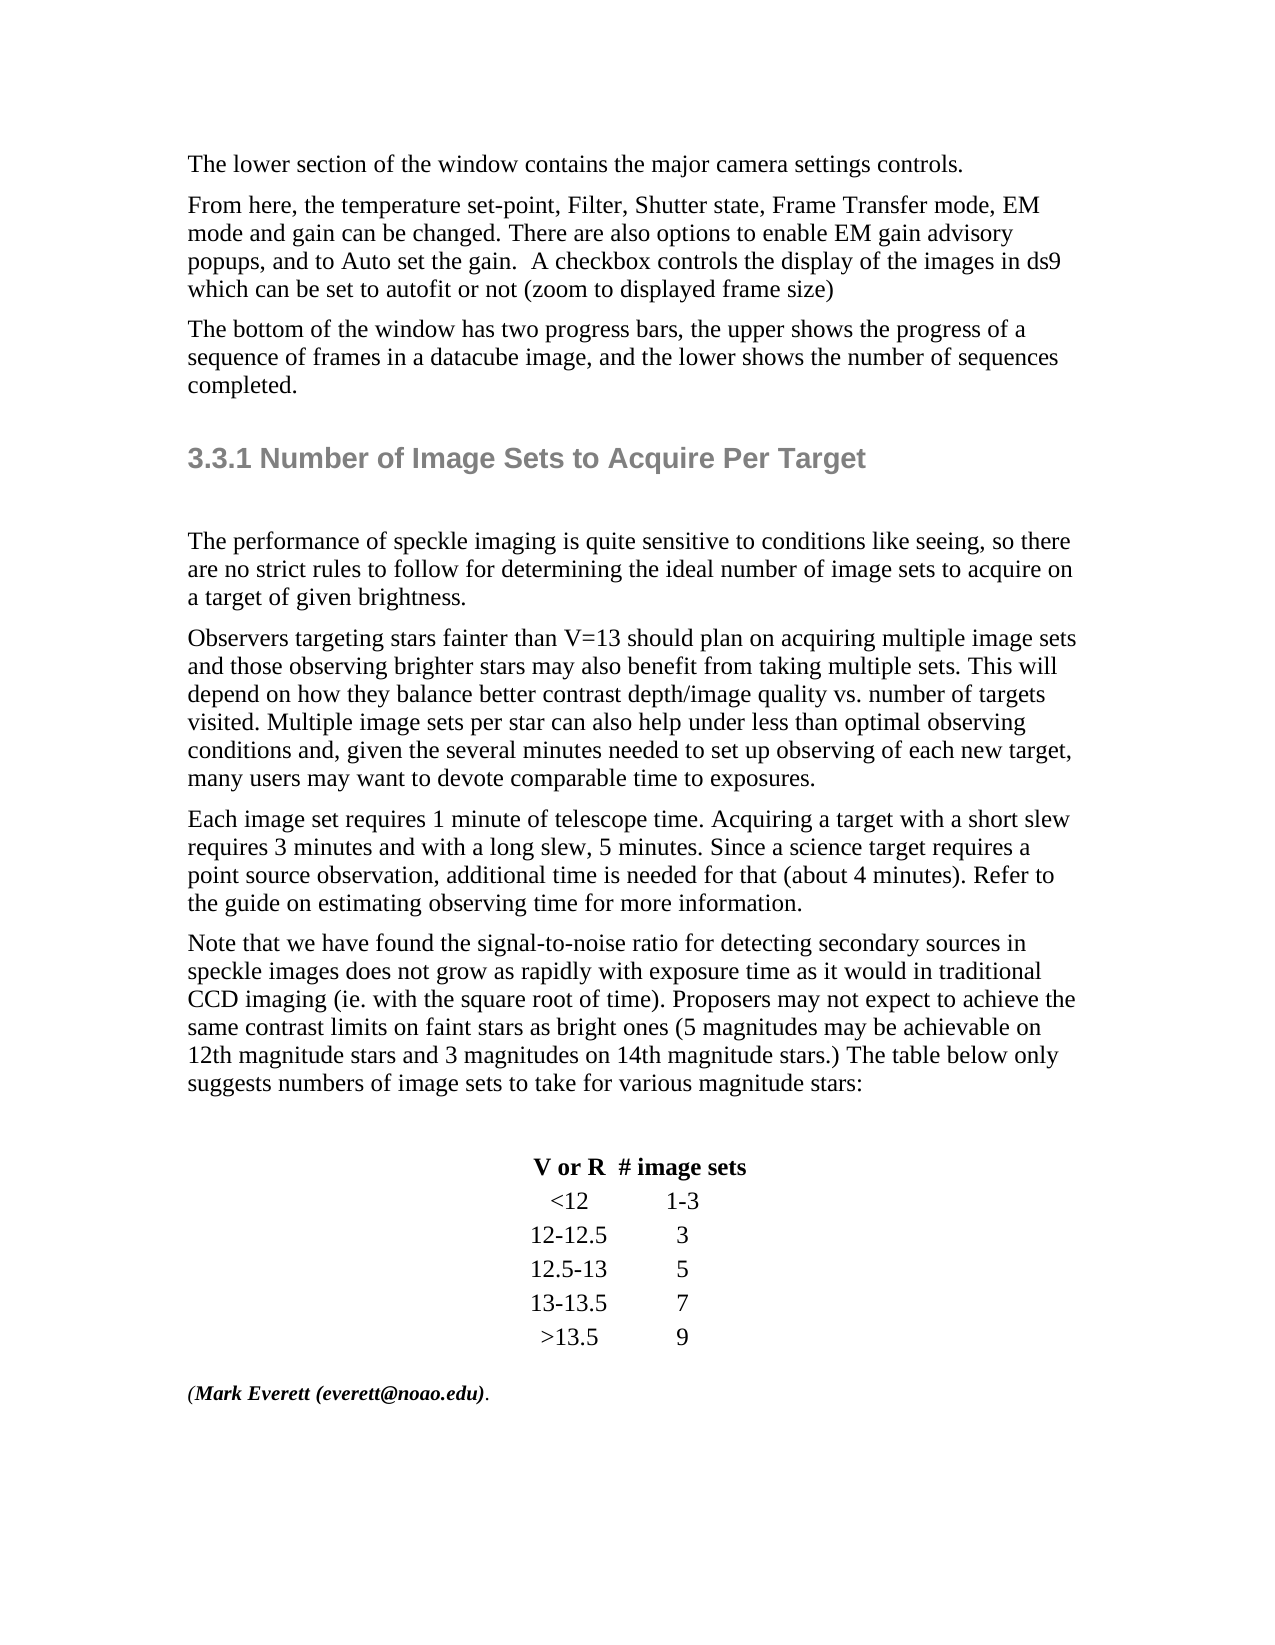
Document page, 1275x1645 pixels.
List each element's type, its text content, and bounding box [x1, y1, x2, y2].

text The lower section of the window contains the major camera settings controls. [187, 150, 1087, 178]
table_cell 3 [612, 1218, 753, 1252]
table_header # image sets [612, 1150, 753, 1184]
table_cell 7 [612, 1286, 753, 1319]
table_cell 12.5-13 [527, 1252, 612, 1286]
text The performance of speckle imaging is quite sensitive to conditions like seeing, so there are no strict rules to follow for determining the ideal number of image sets to acquire on a target of given brightness. [187, 527, 1087, 611]
text The bottom of the window has two progress bars, the upper shows the progress of a sequence of frames in a datacube image, and the lower shows the number of sequences completed. [187, 315, 1087, 399]
table_cell <12 [527, 1184, 612, 1218]
text Observers targeting stars fainter than V=13 should plan on acquiring multiple image sets and those observing brighter stars may also benefit from taking multiple sets. This will depend on how they balance better contrast depth/image quality vs. number of targets visited. Multiple image sets per star can also help under less than optimal observing conditions and, given the several minutes needed to set up observing of each new target, many users may want to devote comparable time to exposures. [187, 624, 1087, 792]
table_header V or R [527, 1150, 612, 1184]
text From here, the temperature set-point, Filter, Shutter state, Frame Transfer mode, EM mode and gain can be changed. There are also options to enable EM gain advisory popups, and to Auto set the gain. A checkbox controls the display of the images in ds9 which can be set to autofit or not (zoom to displayed frame size) [187, 191, 1087, 303]
table_cell 9 [612, 1320, 753, 1353]
table_cell >13.5 [527, 1320, 612, 1353]
table_cell 1-3 [612, 1184, 753, 1218]
text Note that we have found the signal-to-noise ratio for detecting secondary sources in speckle images does not grow as rapidly with exposure time as it would in traditional CCD imaging (ie. with the square root of time). Proposers may not expect to achieve the same contrast limits on faint stars as bright ones (5 magnitudes may be achievable on 12th magnitude stars and 3 magnitudes on 14th magnitude stars.) The table below only suggests numbers of image sets to take for various magnitude stars: [187, 929, 1087, 1097]
subtitle 3.3.1 Number of Image Sets to Acquire Per Target [187, 442, 1087, 474]
table_cell 13-13.5 [527, 1286, 612, 1319]
text (Mark Everett (everett@noao.edu). [187, 1353, 1087, 1404]
table_cell 12-12.5 [527, 1218, 612, 1252]
table_cell 5 [612, 1252, 753, 1286]
text Each image set requires 1 minute of telescope time. Acquiring a target with a short slew requires 3 minutes and with a long slew, 5 minutes. Since a science target requires a point source observation, additional time is needed for that (about 4 minutes). Refer to the guide on estimating observing time for more information. [187, 804, 1087, 917]
